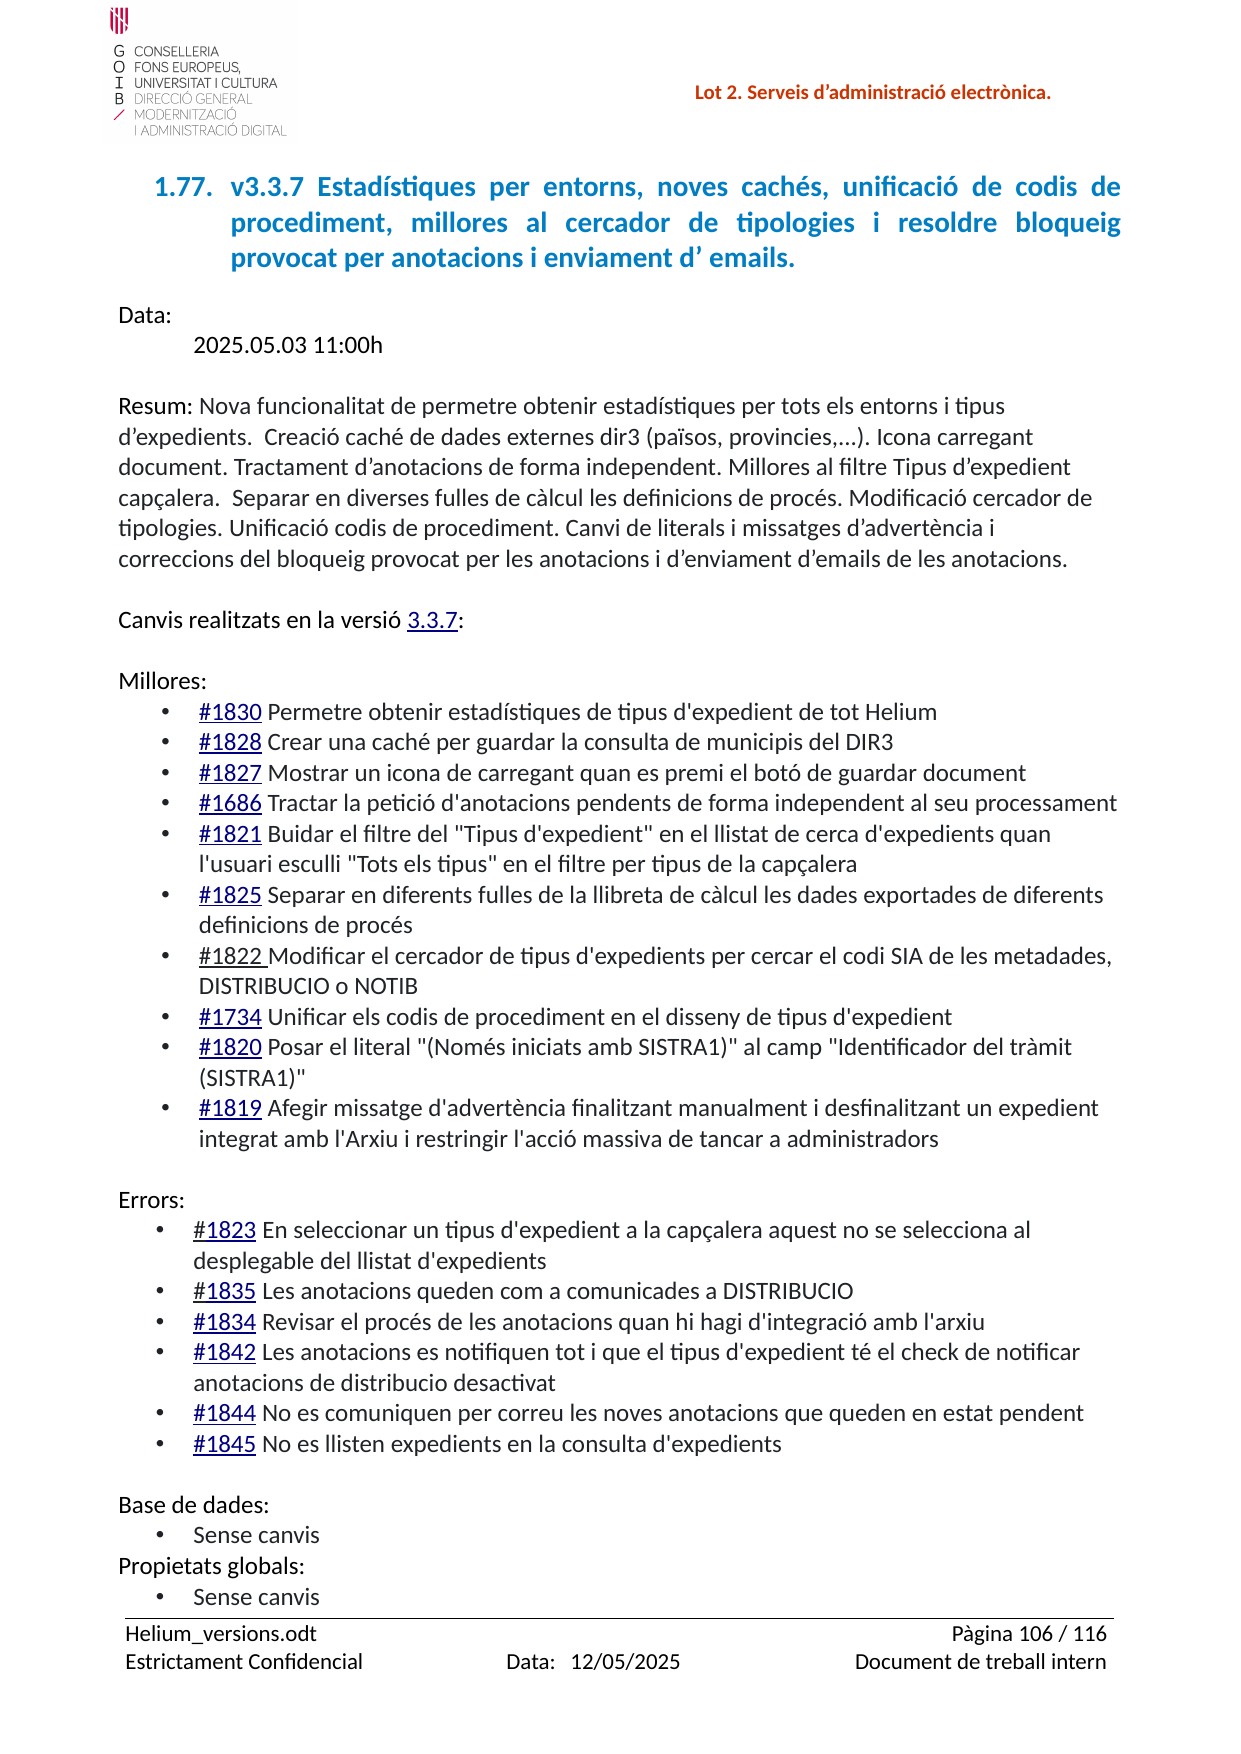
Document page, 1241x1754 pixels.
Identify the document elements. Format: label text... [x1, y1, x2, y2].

list #1842 Les anotacions es notifiquen tot i que el tipus d'expedient té el check de notificar anotacions de distribucio desactivat [156, 1337, 1122, 1398]
list Sense canvis [156, 1581, 1122, 1611]
text Propietats globals: [118, 1550, 1122, 1581]
list #1845 No es llisten expedients en la consulta d'expedients [156, 1428, 1122, 1459]
list #1686 Tractar la petició d'anotacions pendents de forma independent al seu processament [161, 787, 1122, 818]
text Resum: Nova funcionalitat de permetre obtenir estadístiques per tots els entorns i tipus d’expedients. Creació caché de dades externes dir3 (països, provincies,...). Icona carregant document. Tractament d’anotacions de forma independent. Millores al filtre Tipus d’expedient capçalera. Separar en diverses fulles de càlcul les definicions de procés. Modificació cercador de tipologies. Unificació codis de procediment. Canvi de literals i missatges d’advertència i correccions del bloqueig provocat per les anotacions i d’enviament d’emails de les anotacions. [118, 390, 1122, 573]
text Millores: [118, 665, 1122, 696]
list #1844 No es comuniquen per correu les noves anotacions que queden en estat pendent [156, 1398, 1122, 1428]
list Sense canvis [156, 1520, 1122, 1550]
text 2025.05.03 11:00h [118, 329, 1122, 360]
text Errors: [118, 1184, 1122, 1214]
list #1828 Crear una caché per guardar la consulta de municipis del DIR3 [161, 726, 1122, 757]
text Data: [118, 299, 1122, 329]
text Canvis realitzats en la versió 3.3.7: [118, 604, 1122, 634]
picture [100, 0, 297, 144]
list #1822 Modificar el cercador de tipus d'expedients per cercar el codi SIA de les metadades, DISTRIBUCIO o NOTIB [161, 940, 1122, 1001]
list #1830 Permetre obtenir estadístiques de tipus d'expedient de tot Helium [161, 696, 1122, 726]
list #1819 Afegir missatge d'advertència finalitzant manualment i desfinalitzant un expedient integrat amb l'Arxiu i restringir l'acció massiva de tancar a administradors [161, 1092, 1122, 1153]
list #1821 Buidar el filtre del "Tipus d'expedient" en el llistat de cerca d'expedients quan l'usuari esculli "Tots els tipus" en el filtre per tipus de la capçalera [161, 818, 1122, 879]
text Base de dades: [118, 1489, 1122, 1520]
list #1827 Mostrar un icona de carregant quan es premi el botó de guardar document [161, 757, 1122, 787]
list #1734 Unificar els codis de procediment en el disseny de tipus d'expedient [161, 1001, 1122, 1031]
list #1835 Les anotacions queden com a comunicades a DISTRIBUCIO [156, 1276, 1122, 1306]
list #1834 Revisar el procés de les anotacions quan hi hagi d'integració amb l'arxiu [156, 1306, 1122, 1337]
list #1825 Separar en diferents fulles de la llibreta de càlcul les dades exportades de diferents definicions de procés [161, 879, 1122, 940]
list #1820 Posar el literal "(Només iniciats amb SISTRA1)" al camp "Identificador del tràmit (SISTRA1)" [161, 1031, 1122, 1092]
list #1823 En seleccionar un tipus d'expedient a la capçalera aquest no se selecciona al desplegable del llistat d'expedients [156, 1214, 1122, 1276]
subtitle v3.3.7 Estadístiques per entorns, noves cachés, unificació de codis de procediment, millores al cercador de tipologies i resoldre bloqueig provocat per anotacions i enviament d’ emails. [153, 168, 1122, 275]
